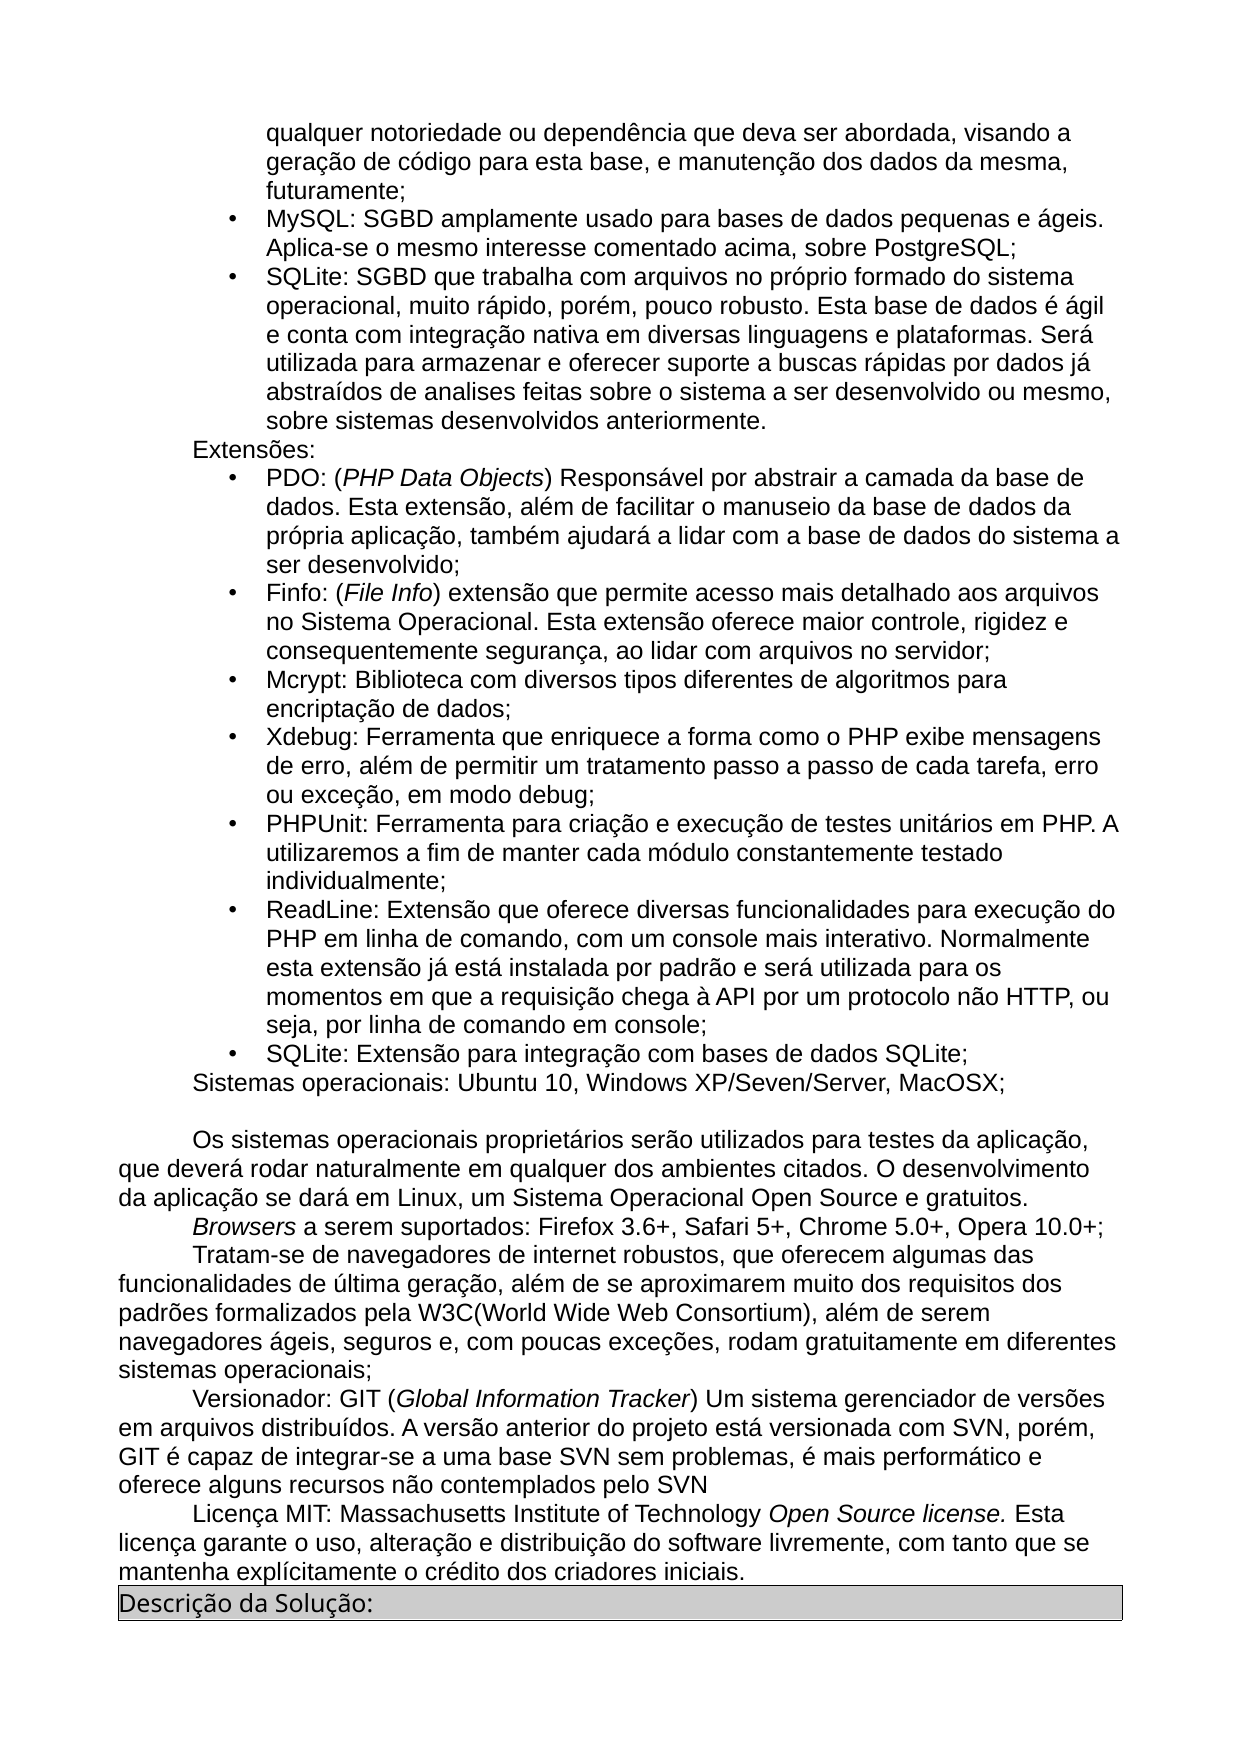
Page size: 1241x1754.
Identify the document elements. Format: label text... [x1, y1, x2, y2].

text Extensões: [118, 434, 1122, 463]
text Sistemas operacionais: Ubuntu 10, Windows XP/Seven/Server, MacOSX; [118, 1068, 1122, 1097]
text Versionador: GIT (Global Information Tracker) Um sistema gerenciador de versões em arquivos distribuídos. A versão anterior do projeto está versionada com SVN, porém, GIT é capaz de integrar-se a uma base SVN sem problemas, é mais performático e oferece alguns recursos não contemplados pelo SVN [118, 1384, 1122, 1499]
list PDO: (PHP Data Objects) Responsável por abstrair a camada da base de dados. Esta extensão, além de facilitar o manuseio da base de dados da própria aplicação, também ajudará a lidar com a base de dados do sistema a ser desenvolvido; [228, 463, 1122, 578]
list MySQL: SGBD amplamente usado para bases de dados pequenas e ágeis. Aplica-se o mesmo interesse comentado acima, sobre PostgreSQL; [228, 204, 1122, 262]
list qualquer notoriedade ou dependência que deva ser abordada, visando a geração de código para esta base, e manutenção dos dados da mesma, futuramente; [228, 118, 1122, 204]
list Xdebug: Ferramenta que enriquece a forma como o PHP exibe mensagens de erro, além de permitir um tratamento passo a passo de cada tarefa, erro ou exceção, em modo debug; [228, 722, 1122, 809]
list Mcrypt: Biblioteca com diversos tipos diferentes de algoritmos para encriptação de dados; [228, 665, 1122, 722]
text Licença MIT: Massachusetts Institute of Technology Open Source license. Esta licença garante o uso, alteração e distribuição do software livremente, com tanto que se mantenha explícitamente o crédito dos criadores iniciais. [118, 1499, 1122, 1585]
list ReadLine: Extensão que oferece diversas funcionalidades para execução do PHP em linha de comando, com um console mais interativo. Normalmente esta extensão já está instalada por padrão e será utilizada para os momentos em que a requisição chega à API por um protocolo não HTTP, ou seja, por linha de comando em console; [228, 895, 1122, 1039]
list PHPUnit: Ferramenta para criação e execução de testes unitários em PHP. A utilizaremos a fim de manter cada módulo constantemente testado individualmente; [228, 809, 1122, 895]
list Finfo: (File Info) extensão que permite acesso mais detalhado aos arquivos no Sistema Operacional. Esta extensão oferece maior controle, rigidez e consequentemente segurança, ao lidar com arquivos no servidor; [228, 578, 1122, 665]
text Tratam-se de navegadores de internet robustos, que oferecem algumas das funcionalidades de última geração, além de se aproximarem muito dos requisitos dos padrões formalizados pela W3C(World Wide Web Consortium), além de serem navegadores ágeis, seguros e, com poucas exceções, rodam gratuitamente em diferentes sistemas operacionais; [118, 1240, 1122, 1384]
text Browsers a serem suportados: Firefox 3.6+, Safari 5+, Chrome 5.0+, Opera 10.0+; [118, 1212, 1122, 1240]
text Os sistemas operacionais proprietários serão utilizados para testes da aplicação, que deverá rodar naturalmente em qualquer dos ambientes citados. O desenvolvimento da aplicação se dará em Linux, um Sistema Operacional Open Source e gratuitos. [118, 1125, 1122, 1212]
list SQLite: Extensão para integração com bases de dados SQLite; [228, 1039, 1122, 1068]
list SQLite: SGBD que trabalha com arquivos no próprio formado do sistema operacional, muito rápido, porém, pouco robusto. Esta base de dados é ágil e conta com integração nativa em diversas linguagens e plataformas. Será utilizada para armazenar e oferecer suporte a buscas rápidas por dados já abstraídos de analises feitas sobre o sistema a ser desenvolvido ou mesmo, sobre sistemas desenvolvidos anteriormente. [228, 262, 1122, 434]
